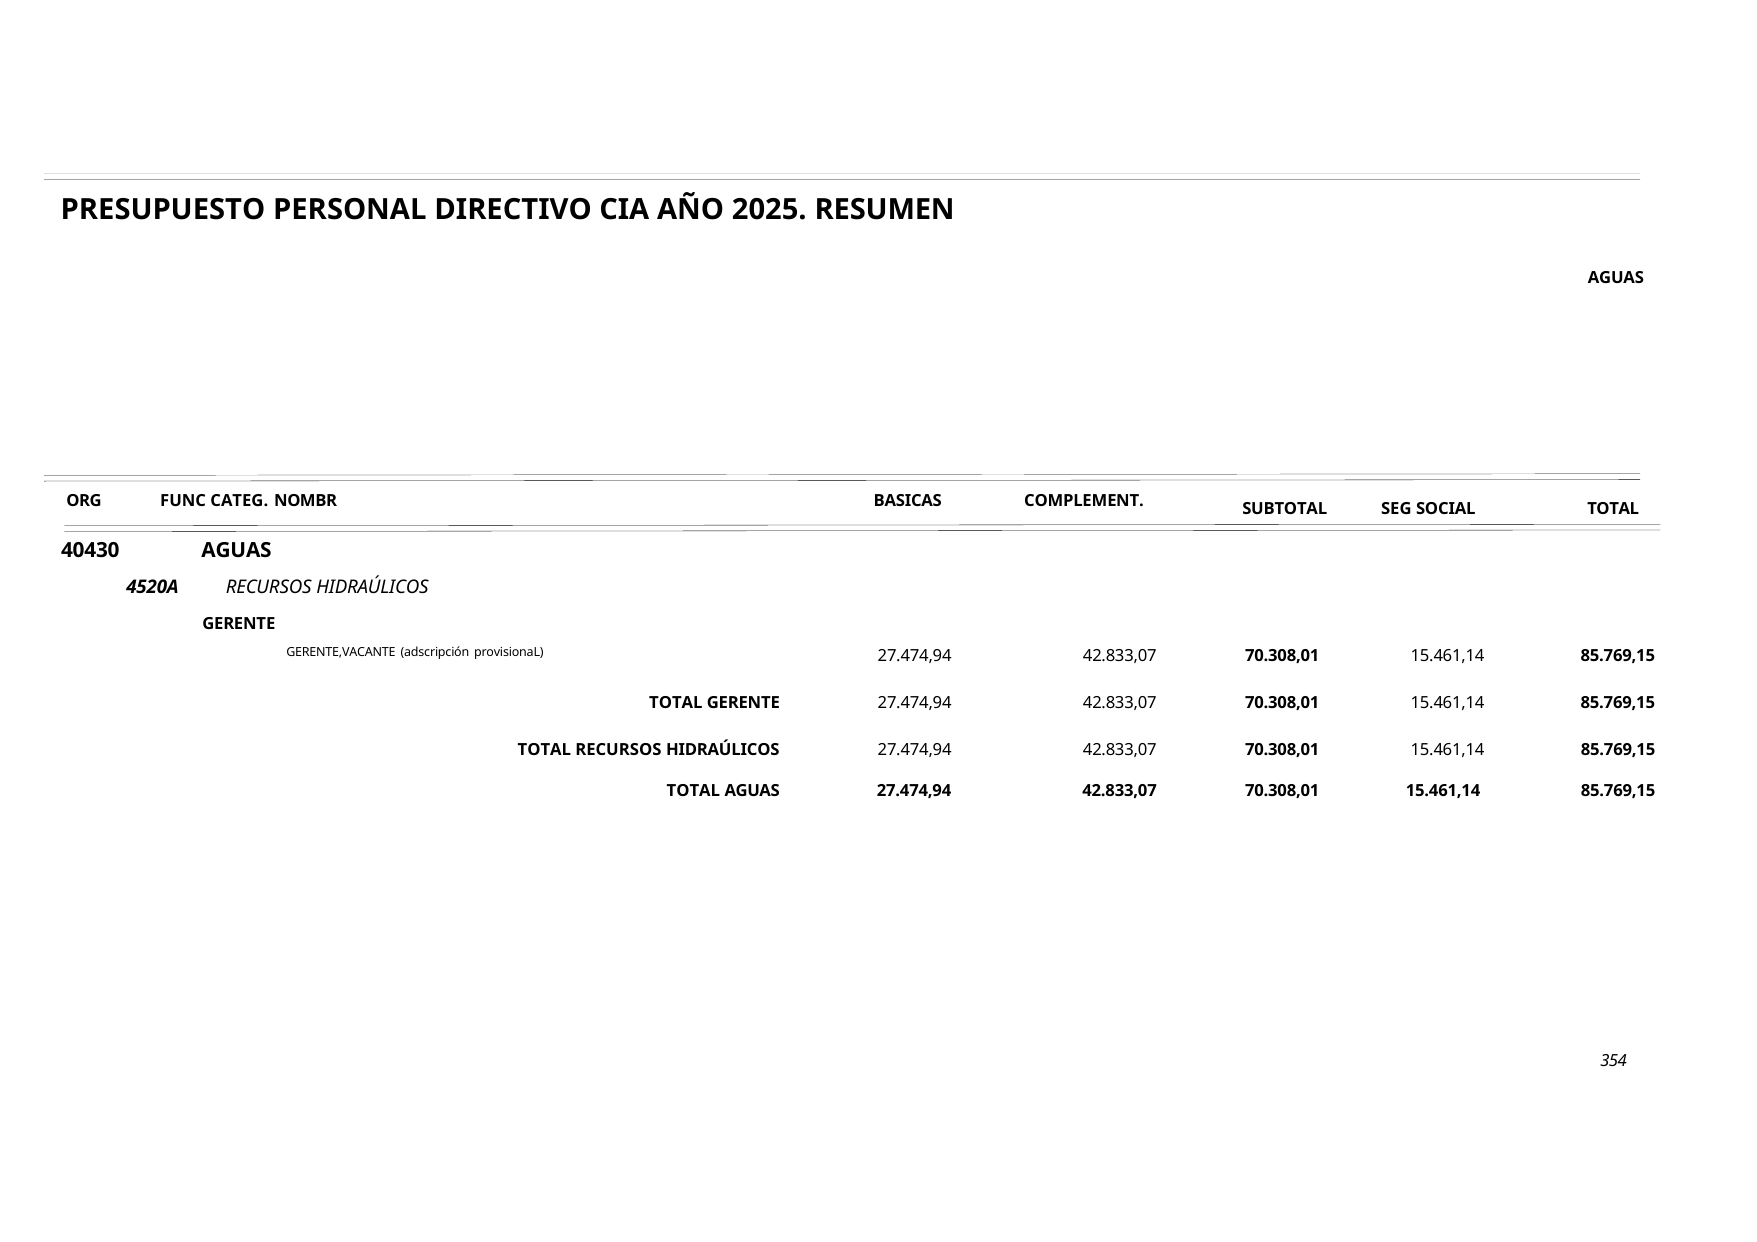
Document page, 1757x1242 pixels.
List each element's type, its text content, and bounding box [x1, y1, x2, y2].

table_header 27.474,94 [819, 644, 1007, 677]
table_cell 42.833,07 [1007, 770, 1196, 802]
table_cell 27.474,94 [819, 677, 1007, 724]
text GERENTE [202, 612, 1161, 634]
table_cell TOTAL GERENTE [281, 677, 818, 724]
subtitle PRESUPUESTO PERSONAL DIRECTIVO CIA AÑO 2025. RESUMEN [60, 188, 1102, 228]
text 40430 AGUAS [61, 535, 1161, 564]
table_header 15.461,14 [1362, 644, 1525, 677]
table_cell 85.769,15 [1525, 677, 1659, 724]
text SUBTOTAL SEG SOCIAL TOTAL [1242, 497, 1668, 519]
table_header 70.308,01 [1196, 644, 1362, 677]
table_cell TOTAL AGUAS [281, 770, 818, 802]
table_cell 42.833,07 [1007, 677, 1196, 724]
table_header GERENTE,VACANTE (adscripción provisionaL) [281, 644, 818, 677]
table_cell 15.461,14 [1362, 724, 1525, 769]
table_cell 27.474,94 [819, 724, 1007, 769]
table_cell 85.769,15 [1525, 724, 1659, 769]
table_cell 70.308,01 [1196, 677, 1362, 724]
table_cell 27.474,94 [819, 770, 1007, 802]
table_cell 85.769,15 [1525, 770, 1659, 802]
table_cell 15.461,14 [1362, 770, 1525, 802]
table_header 42.833,07 [1007, 644, 1196, 677]
table_cell 15.461,14 [1362, 677, 1525, 724]
table_cell 70.308,01 [1196, 770, 1362, 802]
text AGUAS [1588, 266, 1668, 288]
table_header 85.769,15 [1525, 644, 1659, 677]
text 4520A RECURSOS HIDRAÚLICOS [126, 573, 1161, 599]
text ORG FUNC CATEG. NOMBR BASICAS COMPLEMENT. [66, 489, 1161, 512]
table_cell 42.833,07 [1007, 724, 1196, 769]
table_cell TOTAL RECURSOS HIDRAÚLICOS [281, 724, 818, 769]
table_cell 70.308,01 [1196, 724, 1362, 769]
